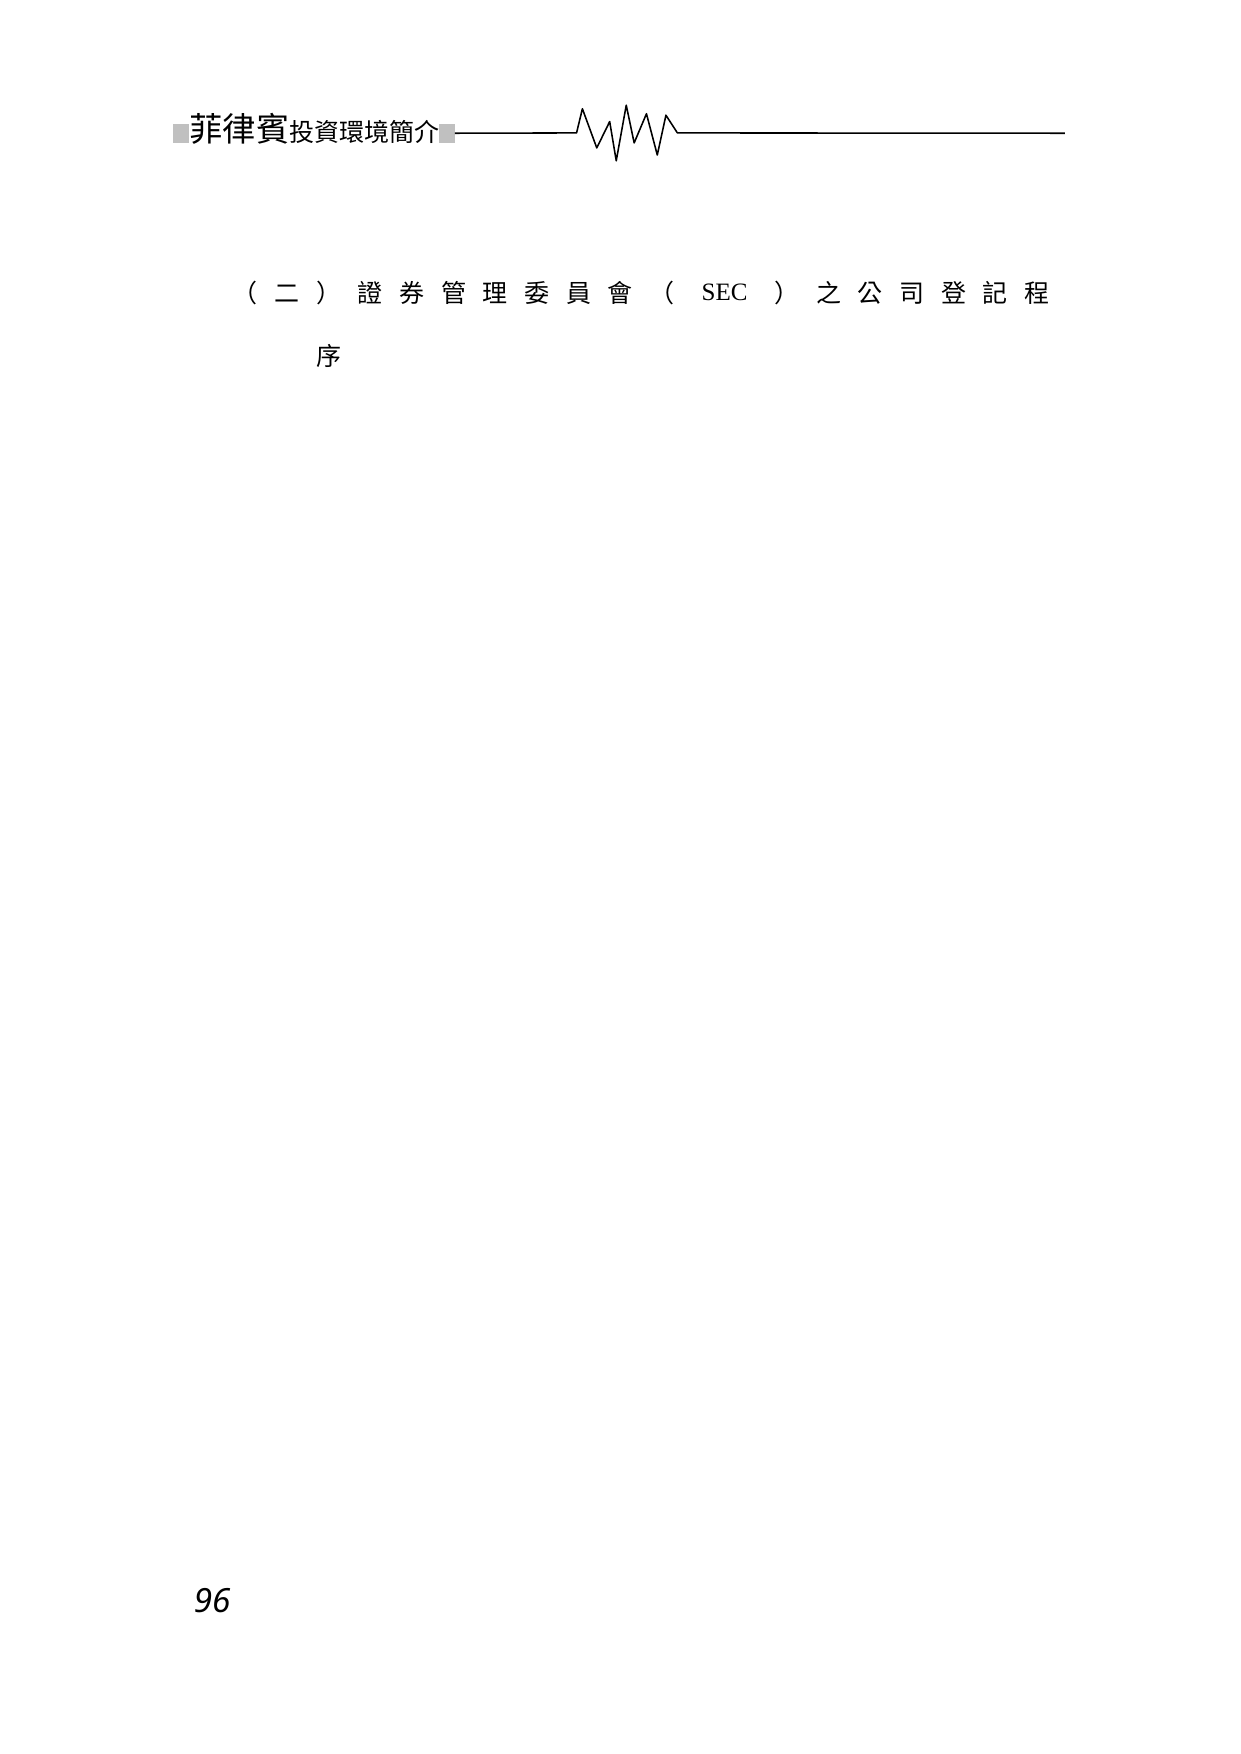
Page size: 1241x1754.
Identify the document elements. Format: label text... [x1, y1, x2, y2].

text （二）證券管理委員會（SEC）之公司登記程序 [207, 250, 1058, 375]
